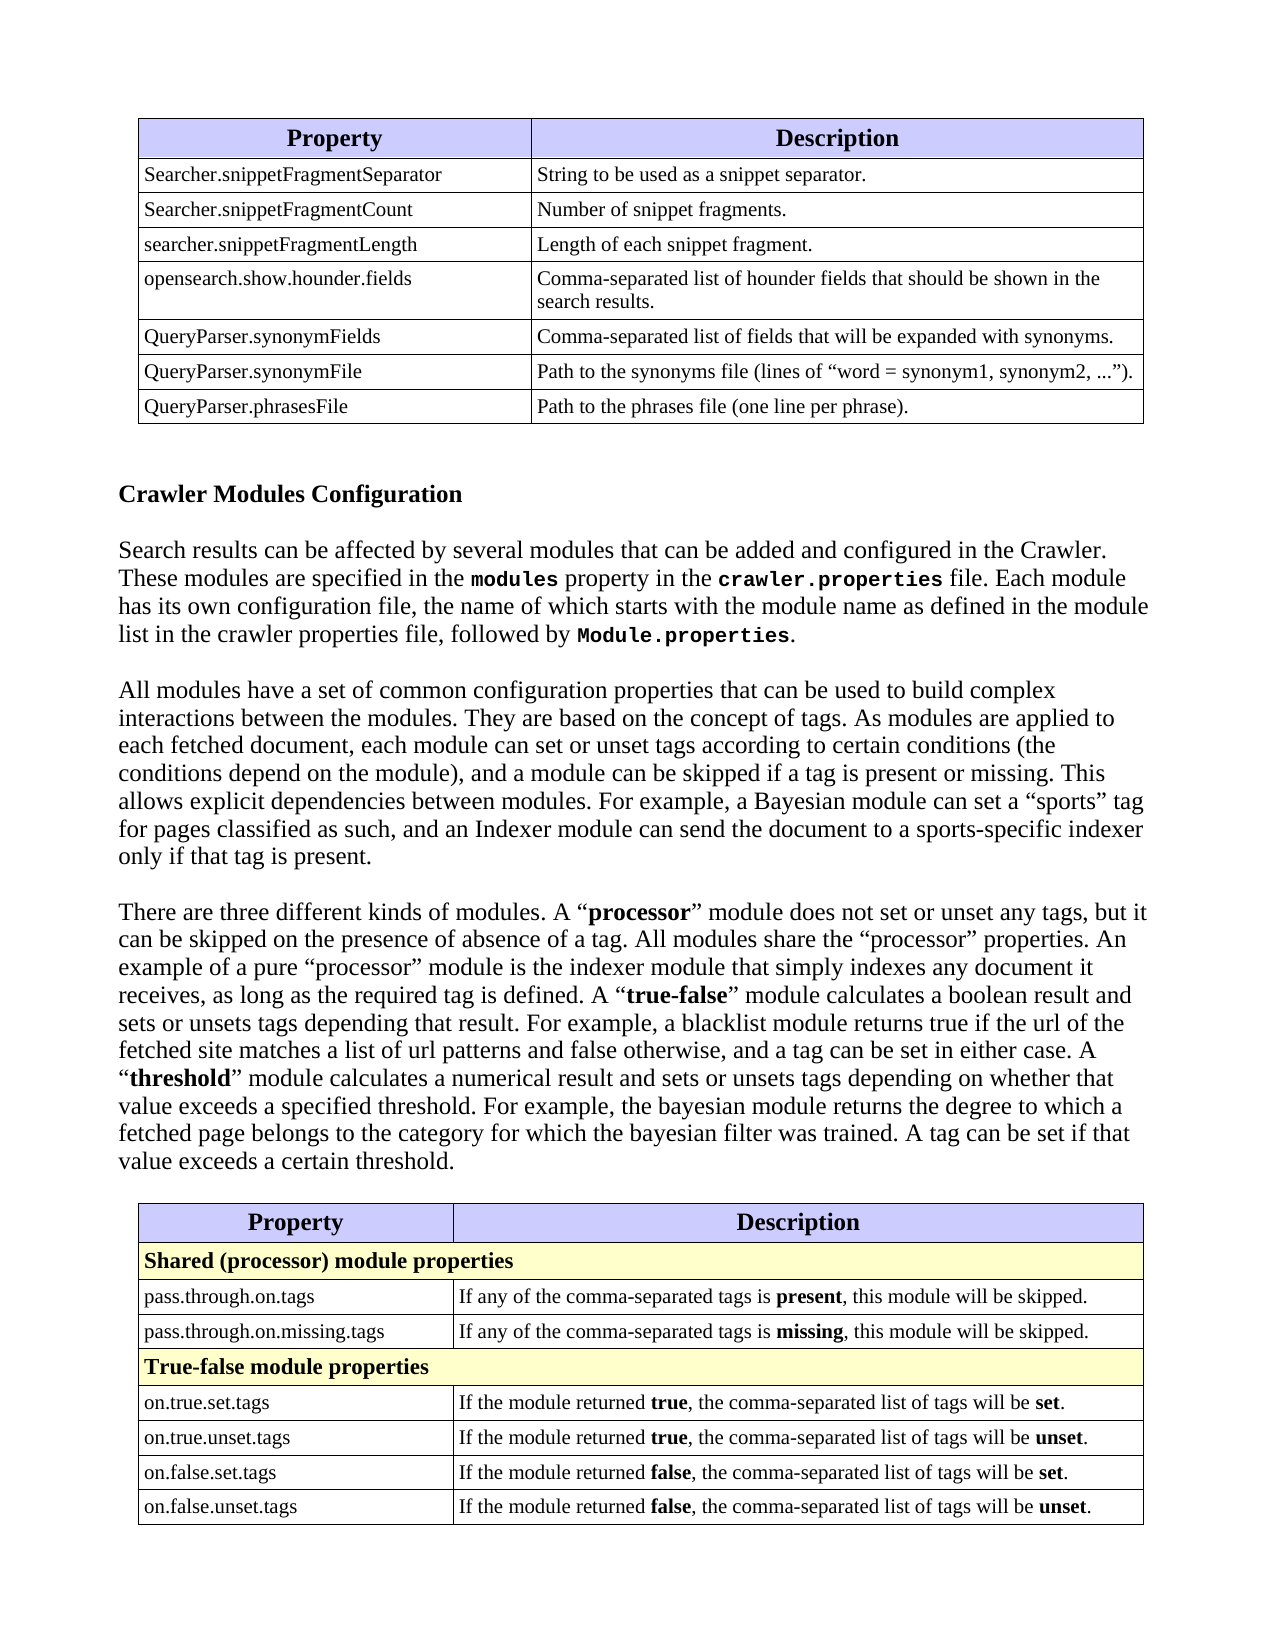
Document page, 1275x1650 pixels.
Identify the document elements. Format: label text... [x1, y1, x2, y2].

table_cell Length of each snippet fragment. [532, 228, 1143, 261]
table_header Description [532, 119, 1143, 157]
table_cell QueryParser.synonymFields [139, 320, 531, 354]
table_cell Shared (processor) module properties [139, 1243, 1143, 1279]
table_header Property [139, 1204, 453, 1242]
text Search results can be affected by several modules that can be added and configured in the Crawler. These modules are specified in the modules property in the crawler.properties file. Each module has its own configuration file, the name of which starts with the module name as defined in the module list in the crawler properties file, followed by Module.properties. [118, 536, 1157, 648]
table_cell opensearch.show.hounder.fields [139, 262, 531, 319]
text All modules have a set of common configuration properties that can be used to build complex interactions between the modules. They are based on the concept of tags. As modules are applied to each fetched document, each module can set or unset tags according to certain conditions (the conditions depend on the module), and a module can be skipped if a tag is present or missing. This allows explicit dependencies between modules. For example, a Bayesian module can set a “sports” tag for pages classified as such, and an Indexer module can send the document to a sports-specific indexer only if that tag is present. [118, 676, 1157, 870]
table_cell QueryParser.synonymFile [139, 355, 531, 389]
table_cell If the module returned true, the comma-separated list of tags will be unset. [454, 1421, 1143, 1455]
table_header Description [454, 1204, 1143, 1242]
table_header Property [139, 119, 531, 157]
table_cell Path to the phrases file (one line per phrase). [532, 390, 1143, 423]
table_cell If any of the comma-separated tags is present, this module will be skipped. [454, 1280, 1143, 1314]
table_cell If the module returned false, the comma-separated list of tags will be unset. [454, 1490, 1143, 1524]
table_cell on.true.set.tags [139, 1386, 453, 1420]
table_cell pass.through.on.missing.tags [139, 1315, 453, 1348]
table_cell on.true.unset.tags [139, 1421, 453, 1455]
table_cell Searcher.snippetFragmentSeparator [139, 159, 531, 192]
table_cell Searcher.snippetFragmentCount [139, 193, 531, 227]
table_cell If the module returned true, the comma-separated list of tags will be set. [454, 1386, 1143, 1420]
table_cell pass.through.on.tags [139, 1280, 453, 1314]
table_cell on.false.set.tags [139, 1456, 453, 1489]
table_cell QueryParser.phrasesFile [139, 390, 531, 423]
table_cell Comma-separated list of hounder fields that should be shown in the search results. [532, 262, 1143, 319]
text There are three different kinds of modules. A “processor” module does not set or unset any tags, but it can be skipped on the presence of absence of a tag. All modules share the “processor” properties. An example of a pure “processor” module is the indexer module that simply indexes any document it receives, as long as the required tag is defined. A “true-false” module calculates a boolean result and sets or unsets tags depending that result. For example, a blacklist module returns true if the url of the fetched site matches a list of url patterns and false otherwise, and a tag can be set in either case. A “threshold” module calculates a numerical result and sets or unsets tags depending on whether that value exceeds a specified threshold. For example, the bayesian module returns the degree to which a fetched page belongs to the category for which the bayesian filter was trained. A tag can be set if that value exceeds a certain threshold. [118, 898, 1157, 1175]
table_cell If the module returned false, the comma-separated list of tags will be set. [454, 1456, 1143, 1489]
text Crawler Modules Configuration [118, 481, 1157, 508]
table_cell String to be used as a snippet separator. [532, 159, 1143, 192]
table_cell on.false.unset.tags [139, 1490, 453, 1524]
table_cell If any of the comma-separated tags is missing, this module will be skipped. [454, 1315, 1143, 1348]
table_cell Path to the synonyms file (lines of “word = synonym1, synonym2, ...”). [532, 355, 1143, 389]
table_cell searcher.snippetFragmentLength [139, 228, 531, 261]
table_cell Number of snippet fragments. [532, 193, 1143, 227]
table_cell Comma-separated list of fields that will be expanded with synonyms. [532, 320, 1143, 354]
table_cell True-false module properties [139, 1349, 1143, 1385]
